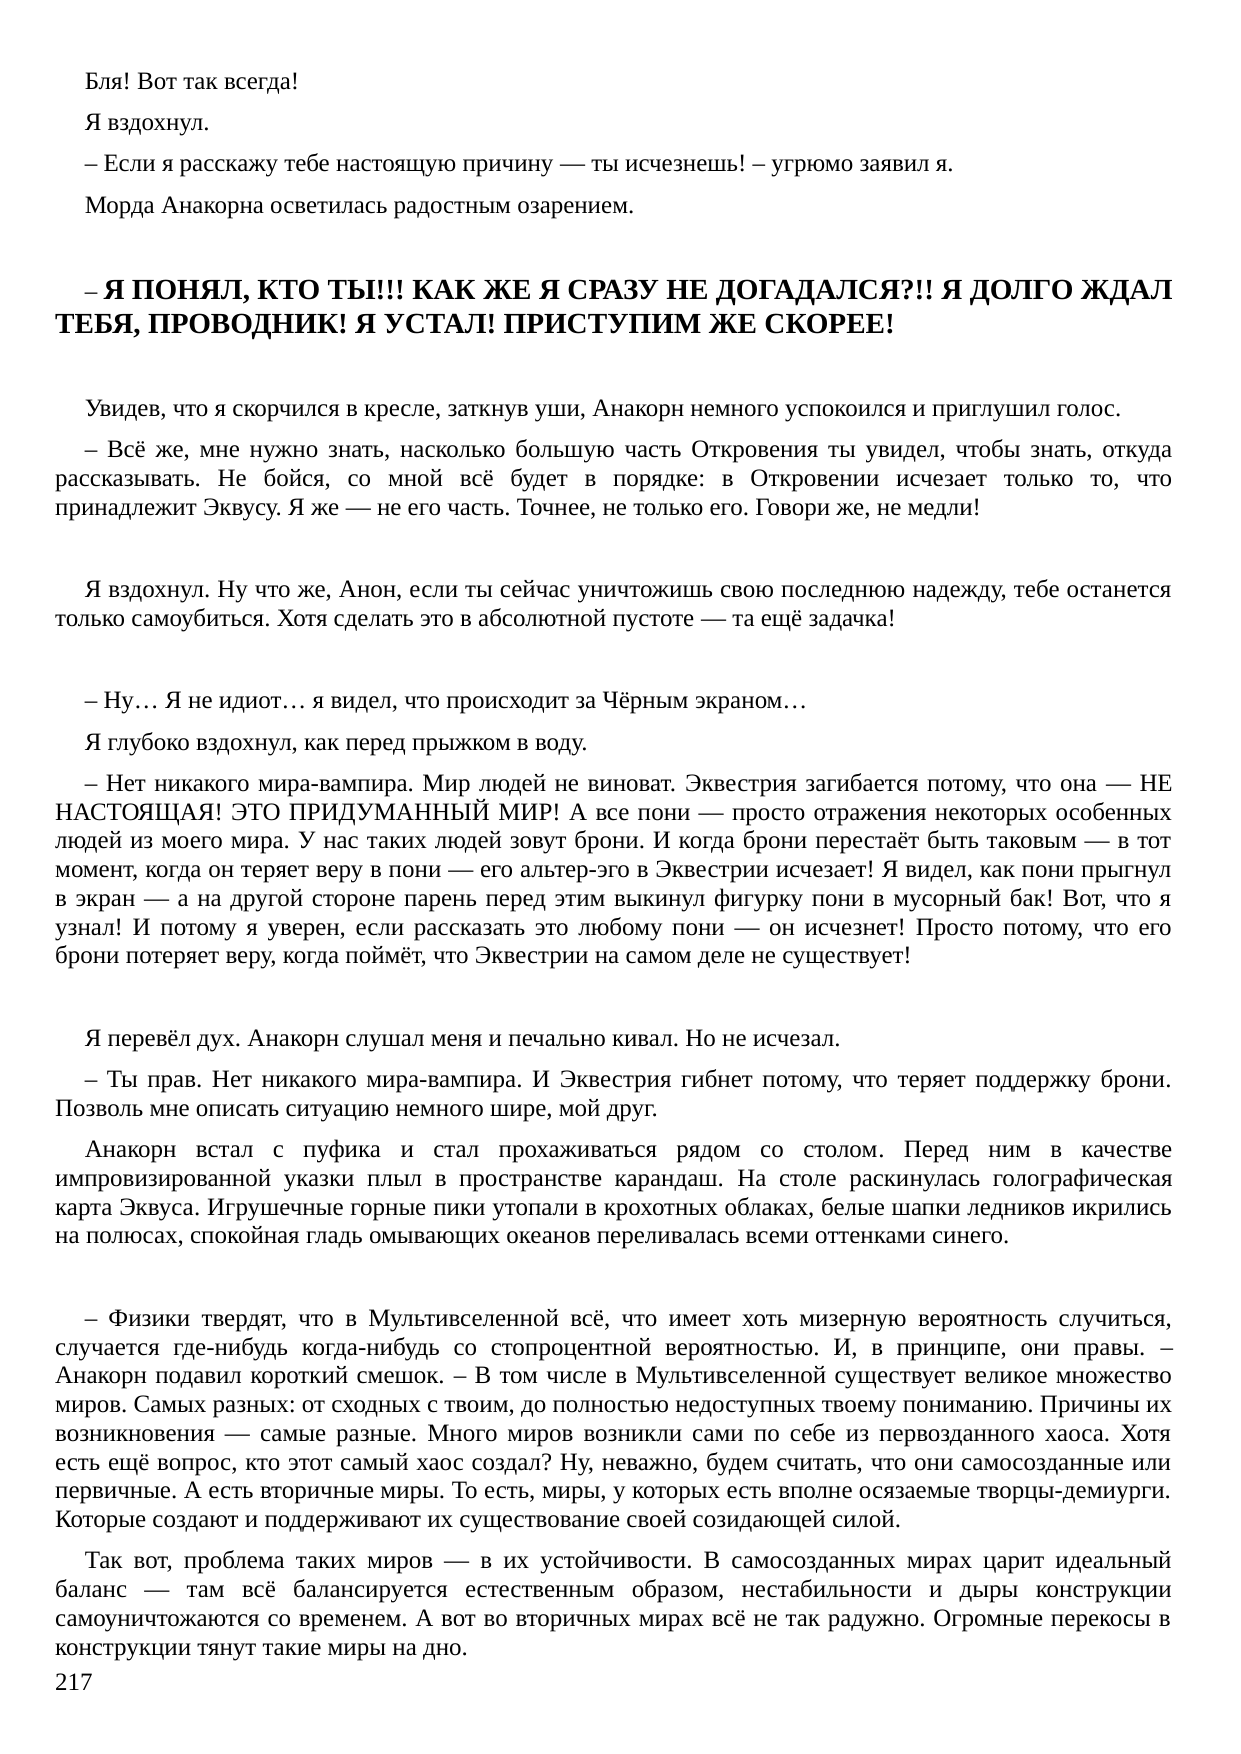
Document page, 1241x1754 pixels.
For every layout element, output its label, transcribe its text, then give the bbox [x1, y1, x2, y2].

text – Нет никакого мира-вампира. Мир людей не виноват. Эквестрия загибается потому, что она — НЕ НАСТОЯЩАЯ! ЭТО ПРИДУМАННЫЙ МИР! А все пони — просто отражения некоторых особенных людей из моего мира. У нас таких людей зовут брони. И когда брони перестаёт быть таковым — в тот момент, когда он теряет веру в пони — его альтер-эго в Эквестрии исчезает! Я видел, как пони прыгнул в экран — а на другой стороне парень перед этим выкинул фигурку пони в мусорный бак! Вот, что я узнал! И потому я уверен, если рассказать это любому пони — он исчезнет! Просто потому, что его брони потеряет веру, когда поймёт, что Эквестрии на самом деле не существует! [55, 768, 1173, 969]
text Увидев, что я скорчился в кресле, заткнув уши, Анакорн немного успокоился и приглушил голос. [55, 393, 1173, 422]
text – Ты прав. Нет никакого мира-вампира. И Эквестрия гибнет потому, что теряет поддержку брони. Позволь мне описать ситуацию немного шире, мой друг. [55, 1064, 1173, 1122]
text Я перевёл дух. Анакорн слушал меня и печально кивал. Но не исчезал. [55, 1023, 1173, 1052]
text Я глубоко вздохнул, как перед прыжком в воду. [55, 727, 1173, 756]
text Бля! Вот так всегда! [55, 66, 1173, 95]
text Я вздохнул. [55, 107, 1173, 136]
text – Я ПОНЯЛ, КТО ТЫ!!! КАК ЖЕ Я СРАЗУ НЕ ДОГАДАЛСЯ?!! Я ДОЛГО ЖДАЛ ТЕБЯ, ПРОВОДНИК! Я УСТАЛ! ПРИСТУПИМ ЖЕ СКОРЕЕ! [55, 272, 1173, 339]
text – Если я расскажу тебе настоящую причину — ты исчезнешь! – угрюмо заявил я. [55, 148, 1173, 177]
text Так вот, проблема таких миров — в их устойчивости. В самосозданных мирах царит идеальный баланс — там всё балансируется естественным образом, нестабильности и дыры конструкции самоуничтожаются со временем. А вот во вторичных мирах всё не так радужно. Огромные перекосы в конструкции тянут такие миры на дно. [55, 1546, 1173, 1661]
text Анакорн встал с пуфика и стал прохаживаться рядом со столом. Перед ним в качестве импровизированной указки плыл в пространстве карандаш. На столе раскинулась голографическая карта Эквуса. Игрушечные горные пики утопали в крохотных облаках, белые шапки ледников икрились на полюсах, спокойная гладь омывающих океанов переливалась всеми оттенками синего. [55, 1134, 1173, 1249]
text Морда Анакорна осветилась радостным озарением. [55, 190, 1173, 218]
text Я вздохнул. Ну что же, Анон, если ты сейчас уничтожишь свою последнюю надежду, тебе останется только самоубиться. Хотя сделать это в абсолютной пустоте — та ещё задачка! [55, 574, 1173, 632]
text – Ну… Я не идиот… я видел, что происходит за Чёрным экраном… [55, 686, 1173, 714]
text – Всё же, мне нужно знать, насколько большую часть Откровения ты увидел, чтобы знать, откуда рассказывать. Не бойся, со мной всё будет в порядке: в Откровении исчезает только то, что принадлежит Эквусу. Я же — не его часть. Точнее, не только его. Говори же, не медли! [55, 434, 1173, 521]
text – Физики твердят, что в Мультивселенной всё, что имеет хоть мизерную вероятность случиться, случается где-нибудь когда-нибудь со стопроцентной вероятностью. И, в принципе, они правы. – Анакорн подавил короткий смешок. – В том числе в Мультивселенной существует великое множество миров. Самых разных: от сходных с твоим, до полностью недоступных твоему пониманию. Причины их возникновения — самые разные. Много миров возникли сами по себе из первозданного хаоса. Хотя есть ещё вопрос, кто этот самый хаос создал? Ну, неважно, будем считать, что они самосозданные или первичные. А есть вторичные миры. То есть, миры, у которых есть вполне осязаемые творцы-демиурги. Которые создают и поддерживают их существование своей созидающей силой. [55, 1303, 1173, 1533]
